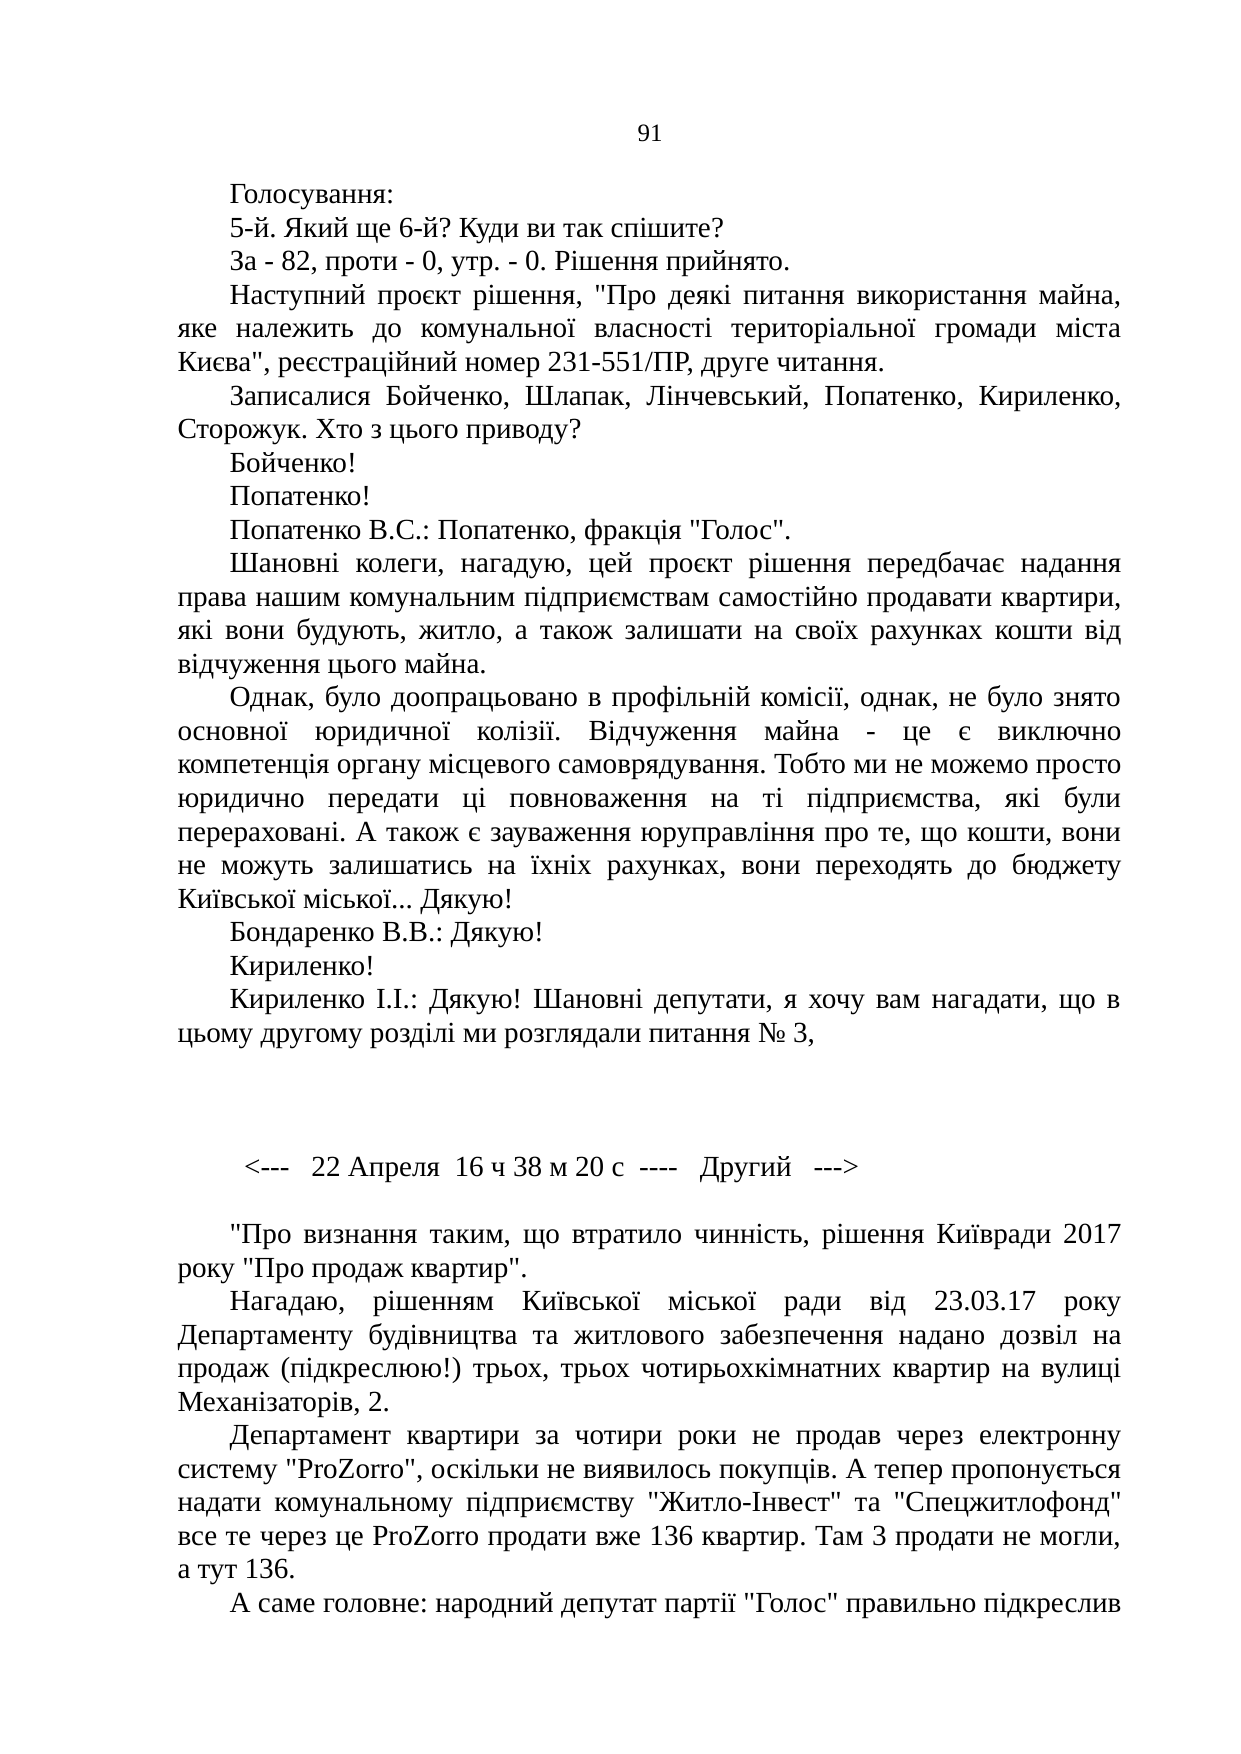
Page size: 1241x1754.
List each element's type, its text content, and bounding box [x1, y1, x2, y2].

text Шановні колеги, нагадую, цей проєкт рішення передбачає надання права нашим комунальним підприємствам самостійно продавати квартири, які вони будують, житло, а також залишати на своїх рахунках кошти від відчуження цього майна. [177, 545, 1122, 679]
text Кириленко! [177, 948, 1122, 981]
text Попатенко! [177, 478, 1122, 512]
text Однак, було доопрацьовано в профільній комісії, однак, не було знято основної юридичної колізії. Відчуження майна - це є виключно компетенція органу місцевого самоврядування. Тобто ми не можемо просто юридично передати ці повноваження на ті підприємства, які були перераховані. А також є зауваження юруправління про те, що кошти, вони не можуть залишатись на їхніх рахунках, вони переходять до бюджету Київської міської... Дякую! [177, 679, 1122, 914]
text Попатенко В.С.: Попатенко, фракція "Голос". [177, 512, 1122, 545]
text "Про визнання таким, що втратило чинність, рішення Київради 2017 року "Про продаж квартир". [177, 1216, 1122, 1283]
text Нагадаю, рішенням Київської міської ради від 23.03.17 року Департаменту будівництва та житлового забезпечення надано дозвіл на продаж (підкреслюю!) трьох, трьох чотирьохкімнатних квартир на вулиці Механізаторів, 2. [177, 1283, 1122, 1417]
text Департамент квартири за чотири роки не продав через електронну систему "ProZorro", оскільки не виявилось покупців. А тепер пропонується надати комунальному підприємству "Житло-Інвест" та "Спецжитлофонд" все те через це ProZorro продати вже 136 квартир. Там 3 продати не могли, а тут 136. [177, 1417, 1122, 1585]
text 5-й. Який ще 6-й? Куди ви так спішите? [177, 210, 1122, 243]
text Бойченко! [177, 445, 1122, 478]
text <--- 22 Апреля 16 ч 38 м 20 с ---- Другий ---> [177, 1149, 1122, 1183]
text Кириленко І.І.: Дякую! Шановні депутати, я хочу вам нагадати, що в цьому другому розділі ми розглядали питання № 3, [177, 981, 1122, 1048]
text Бондаренко В.В.: Дякую! [177, 914, 1122, 948]
text Записалися Бойченко, Шлапак, Лінчевський, Попатенко, Кириленко, Сторожук. Хто з цього приводу? [177, 378, 1122, 445]
text Наступний проєкт рішення, "Про деякі питання використання майна, яке належить до комунальної власності територіальної громади міста Києва", реєстраційний номер 231-551/ПР, друге читання. [177, 277, 1122, 378]
text А саме головне: народний депутат партії "Голос" правильно підкреслив [177, 1585, 1122, 1619]
text За - 82, проти - 0, утр. - 0. Рішення прийнято. [177, 243, 1122, 277]
text Голосування: [177, 176, 1122, 210]
